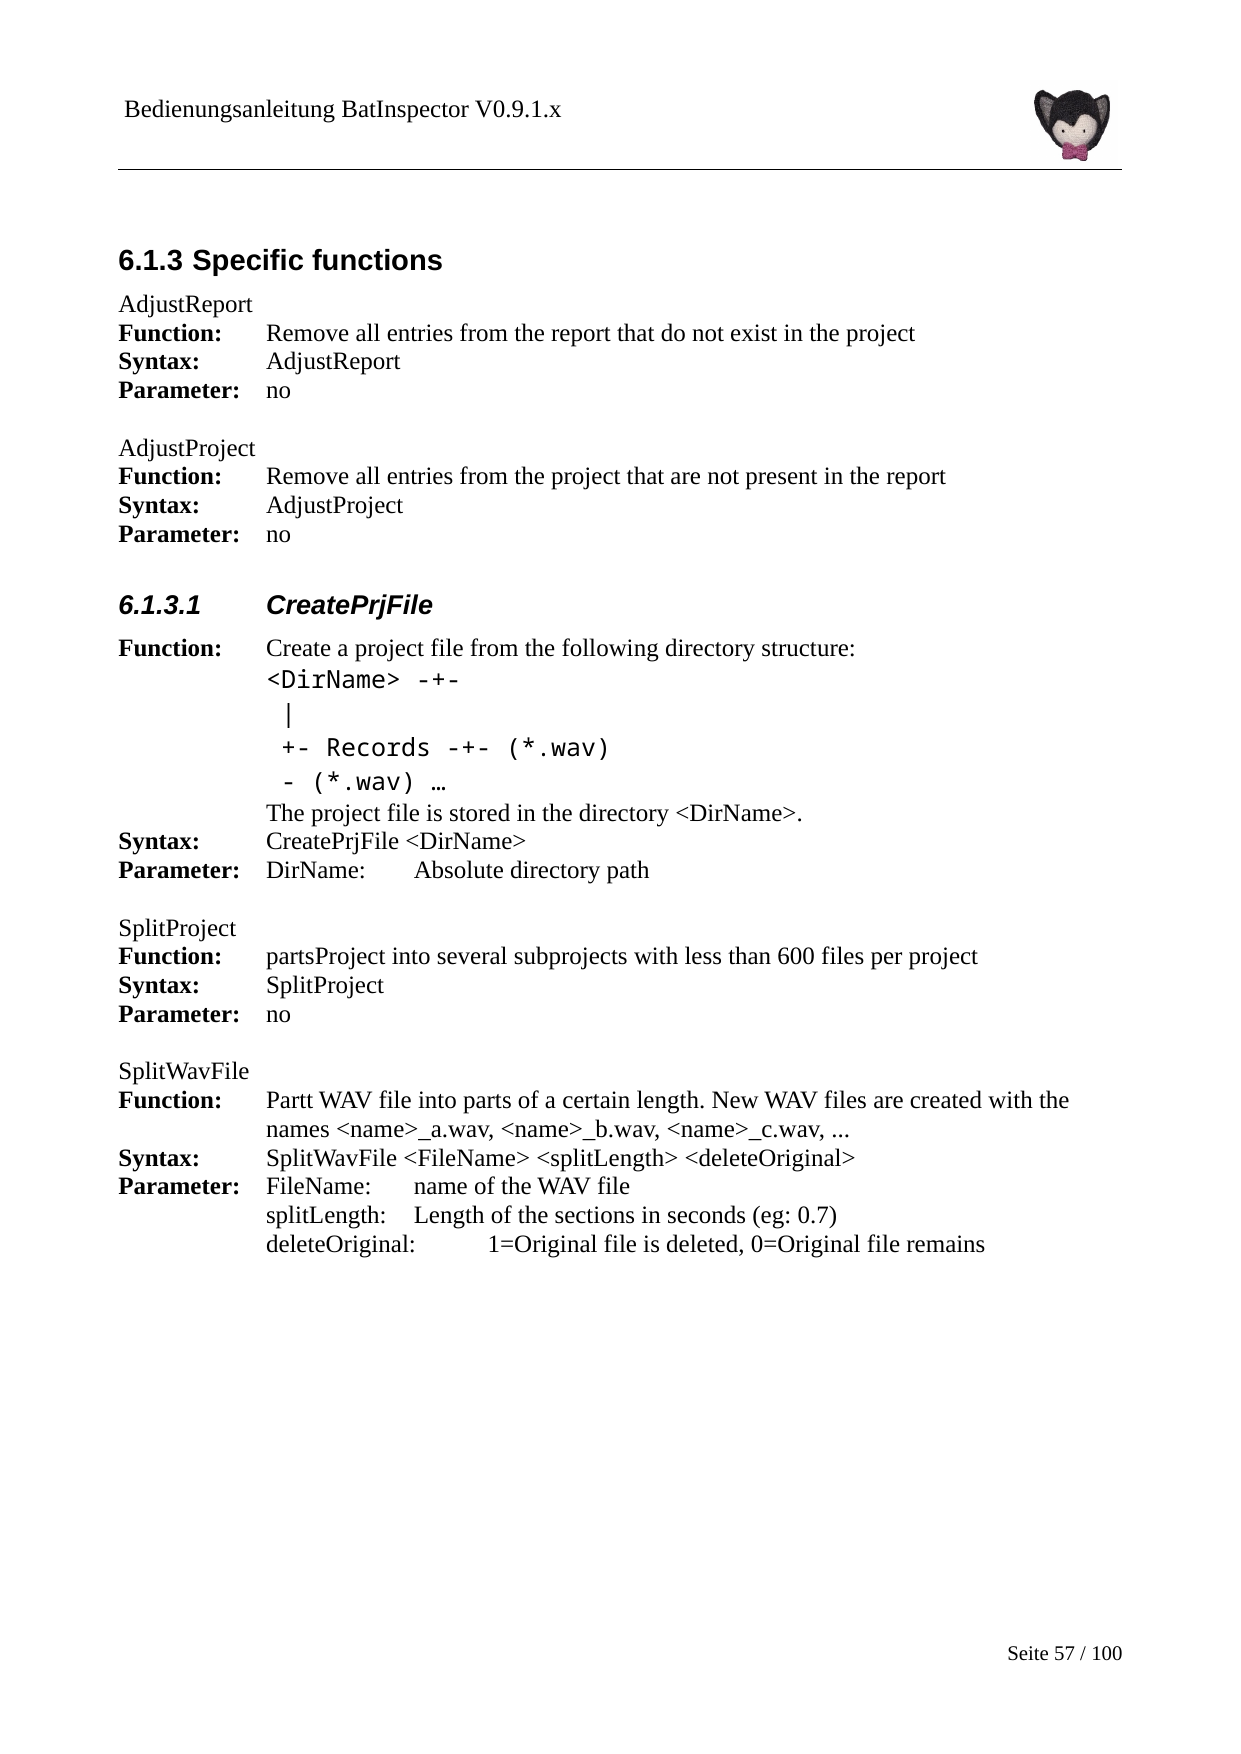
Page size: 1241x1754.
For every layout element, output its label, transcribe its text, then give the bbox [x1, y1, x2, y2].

text Function: Remove all entries from the project that are not present in the report [118, 461, 1122, 490]
subtitle AdjustProject [118, 433, 1122, 461]
subtitle SplitWavFile [118, 1056, 1122, 1085]
text deleteOriginal: 1=Original file is deleted, 0=Original file remains [266, 1229, 1122, 1258]
text Parameter: no [118, 519, 1122, 576]
text Function: Remove all entries from the report that do not exist in the project [118, 318, 1122, 346]
text Syntax: AdjustReport [118, 346, 1122, 375]
text Syntax: SplitWavFile <FileName> <splitLength> <deleteOriginal> [118, 1143, 1122, 1171]
text Function: Partt WAV file into parts of a certain length. New WAV files are created with the names <name>_a.wav, <name>_b.wav, <name>_c.wav, ... [118, 1085, 1122, 1143]
picture [1030, 80, 1119, 169]
subtitle SplitProject [118, 913, 1122, 941]
text Parameter: FileName: name of the WAV file [118, 1171, 1122, 1200]
text Syntax: SplitProject [118, 970, 1122, 999]
subtitle Specific functions [118, 243, 1122, 276]
text Function: Create a project file from the following directory structure: <DirName> -+- | +- Records -+- (*.wav) - (*.wav) … The project file is stored in the directory <DirName>. [118, 633, 1122, 826]
text Function: partsProject into several subprojects with less than 600 files per project [118, 941, 1122, 970]
text Parameter: no [118, 999, 1122, 1056]
text Syntax: AdjustProject [118, 490, 1122, 519]
text Syntax: CreatePrjFile <DirName> [118, 826, 1122, 855]
text Parameter: DirName: Absolute directory path [118, 855, 1122, 913]
text Parameter: no [118, 375, 1122, 433]
subtitle AdjustReport [118, 289, 1122, 318]
text splitLength: Length of the sections in seconds (eg: 0.7) [266, 1200, 1122, 1229]
subtitle CreatePrjFile [118, 589, 1122, 620]
